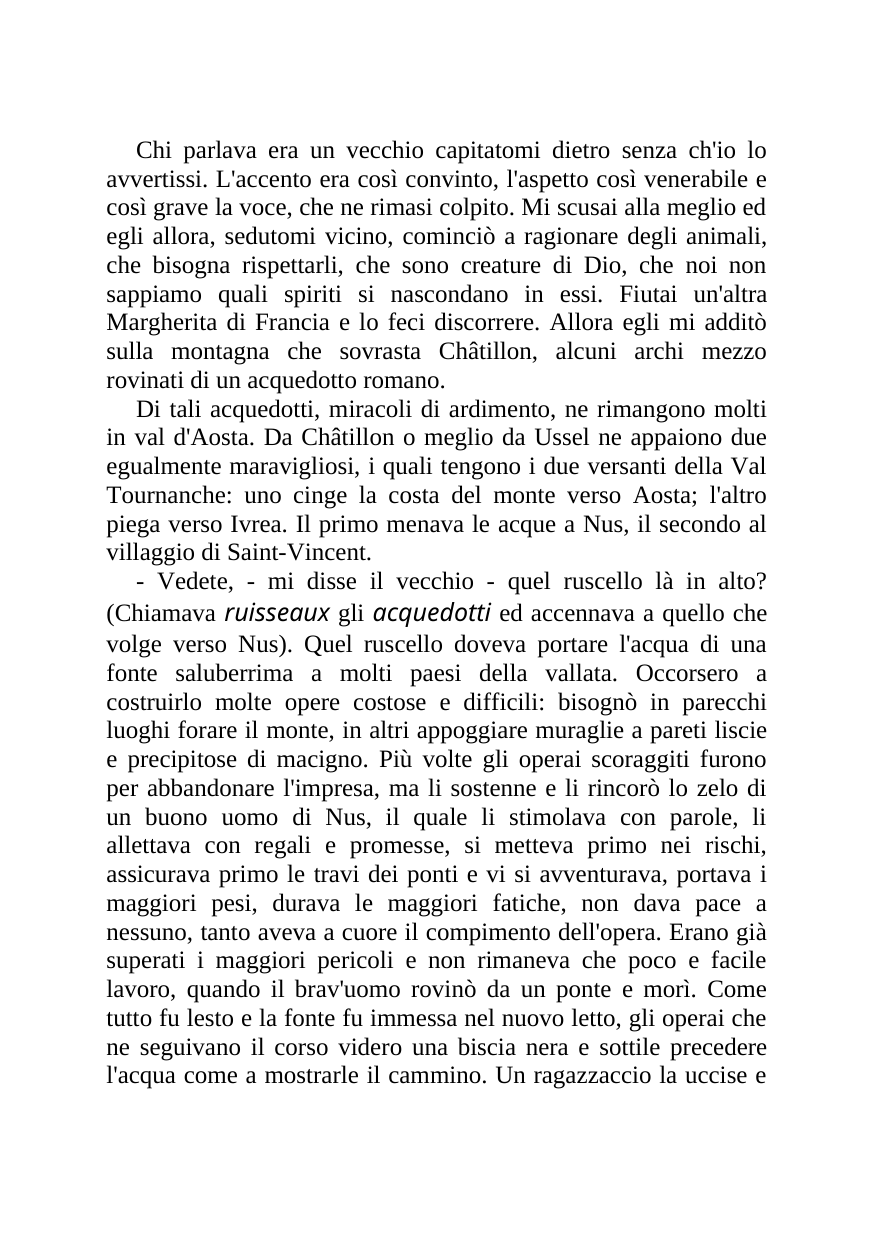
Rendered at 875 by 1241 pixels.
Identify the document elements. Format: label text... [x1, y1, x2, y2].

text Di tali acquedotti, miracoli di ardimento, ne rimangono molti in val d'Aosta. Da Châtillon o meglio da Ussel ne appaiono due egualmente maravigliosi, i quali tengono i due versanti della Val Tournanche: uno cinge la costa del monte verso Aosta; l'altro piega verso Ivrea. Il primo menava le acque a Nus, il secondo al villaggio di Saint-Vincent. [106, 394, 768, 566]
text - Vedete, - mi disse il vecchio - quel ruscello là in alto? (Chiamava ruisseaux gli acquedotti ed accennava a quello che volge verso Nus). Quel ruscello doveva portare l'acqua di una fonte saluberrima a molti paesi della vallata. Occorsero a costruirlo molte opere costose e difficili: bisognò in parecchi luoghi forare il monte, in altri appoggiare muraglie a pareti liscie e precipitose di macigno. Più volte gli operai scoraggiti furono per abbandonare l'impresa, ma li sostenne e li rincorò lo zelo di un buono uomo di Nus, il quale li stimolava con parole, li allettava con regali e promesse, si metteva primo nei rischi, assicurava primo le travi dei ponti e vi si avventurava, portava i maggiori pesi, durava le maggiori fatiche, non dava pace a nessuno, tanto aveva a cuore il compimento dell'opera. Erano già superati i maggiori pericoli e non rimaneva che poco e facile lavoro, quando il brav'uomo rovinò da un ponte e morì. Come tutto fu lesto e la fonte fu immessa nel nuovo letto, gli operai che ne seguivano il corso videro una biscia nera e sottile precedere l'acqua come a mostrarle il cammino. Un ragazzaccio la uccise e [106, 566, 768, 1089]
text Chi parlava era un vecchio capitatomi dietro senza ch'io lo avvertissi. L'accento era così convinto, l'aspetto così venerabile e così grave la voce, che ne rimasi colpito. Mi scusai alla meglio ed egli allora, sedutomi vicino, cominciò a ragionare degli animali, che bisogna rispettarli, che sono creature di Dio, che noi non sappiamo quali spiriti si nascondano in essi. Fiutai un'altra Margherita di Francia e lo feci discorrere. Allora egli mi additò sulla montagna che sovrasta Châtillon, alcuni archi mezzo rovinati di un acquedotto romano. [106, 135, 768, 394]
